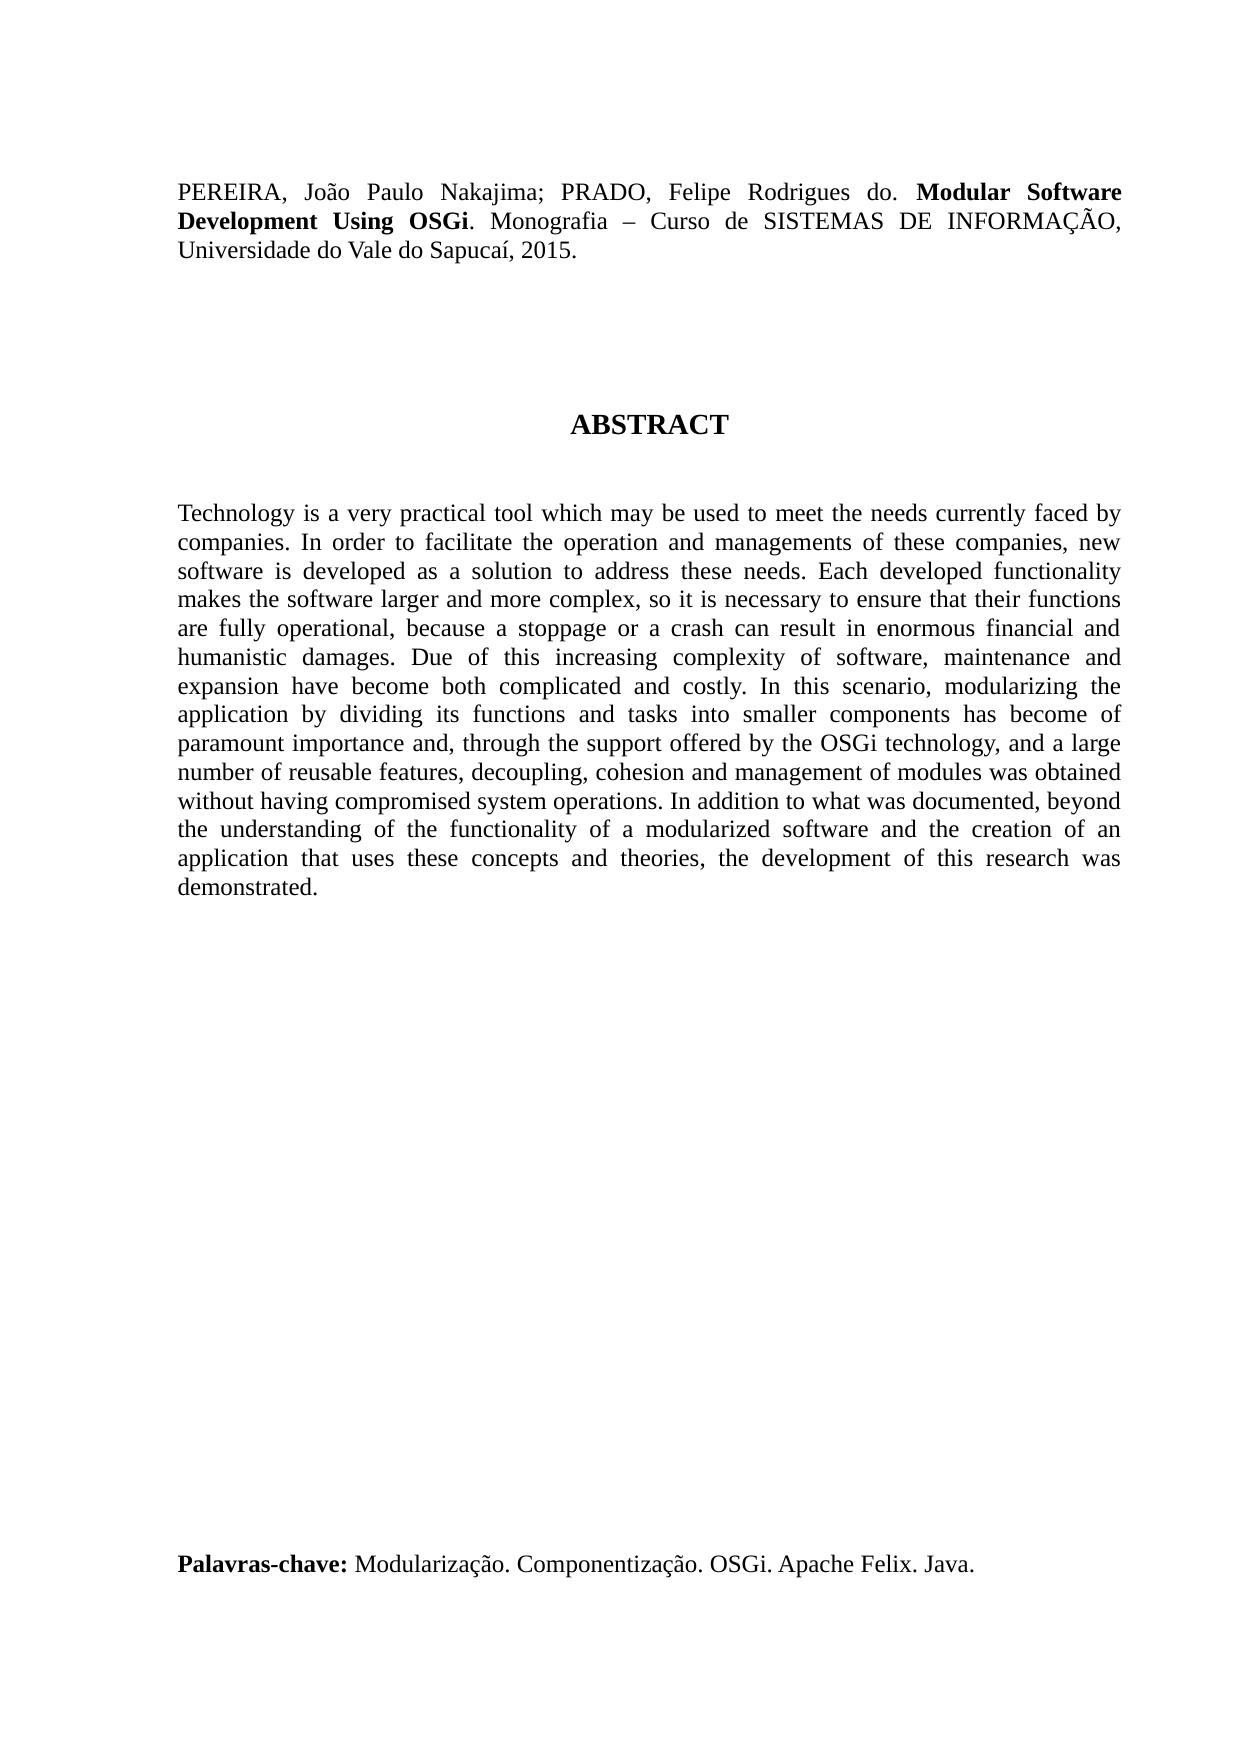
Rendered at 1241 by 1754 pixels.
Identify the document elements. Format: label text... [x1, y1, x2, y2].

text Palavras-chave: Modularização. Componentização. OSGi. Apache Felix. Java. [177, 1549, 1122, 1578]
text Technology is a very practical tool which may be used to meet the needs currently faced by companies. In order to facilitate the operation and managements of these companies, new software is developed as a solution to address these needs. Each developed functionality makes the software larger and more complex, so it is necessary to ensure that their functions are fully operational, because a stoppage or a crash can result in enormous financial and humanistic damages. Due of this increasing complexity of software, maintenance and expansion have become both complicated and costly. In this scenario, modularizing the application by dividing its functions and tasks into smaller components has become of paramount importance and, through the support offered by the OSGi technology, and a large number of reusable features, decoupling, cohesion and management of modules was obtained without having compromised system operations. In addition to what was documented, beyond the understanding of the functionality of a modularized software and the creation of an application that uses these concepts and theories, the development of this research was demonstrated. [177, 498, 1122, 901]
text PEREIRA, João Paulo Nakajima; PRADO, Felipe Rodrigues do. Modular Software Development Using OSGi. Monografia – Curso de SISTEMAS DE INFORMAÇÃO, Universidade do Vale do Sapucaí, 2015. [177, 177, 1122, 263]
text ABSTRACT [177, 407, 1122, 441]
